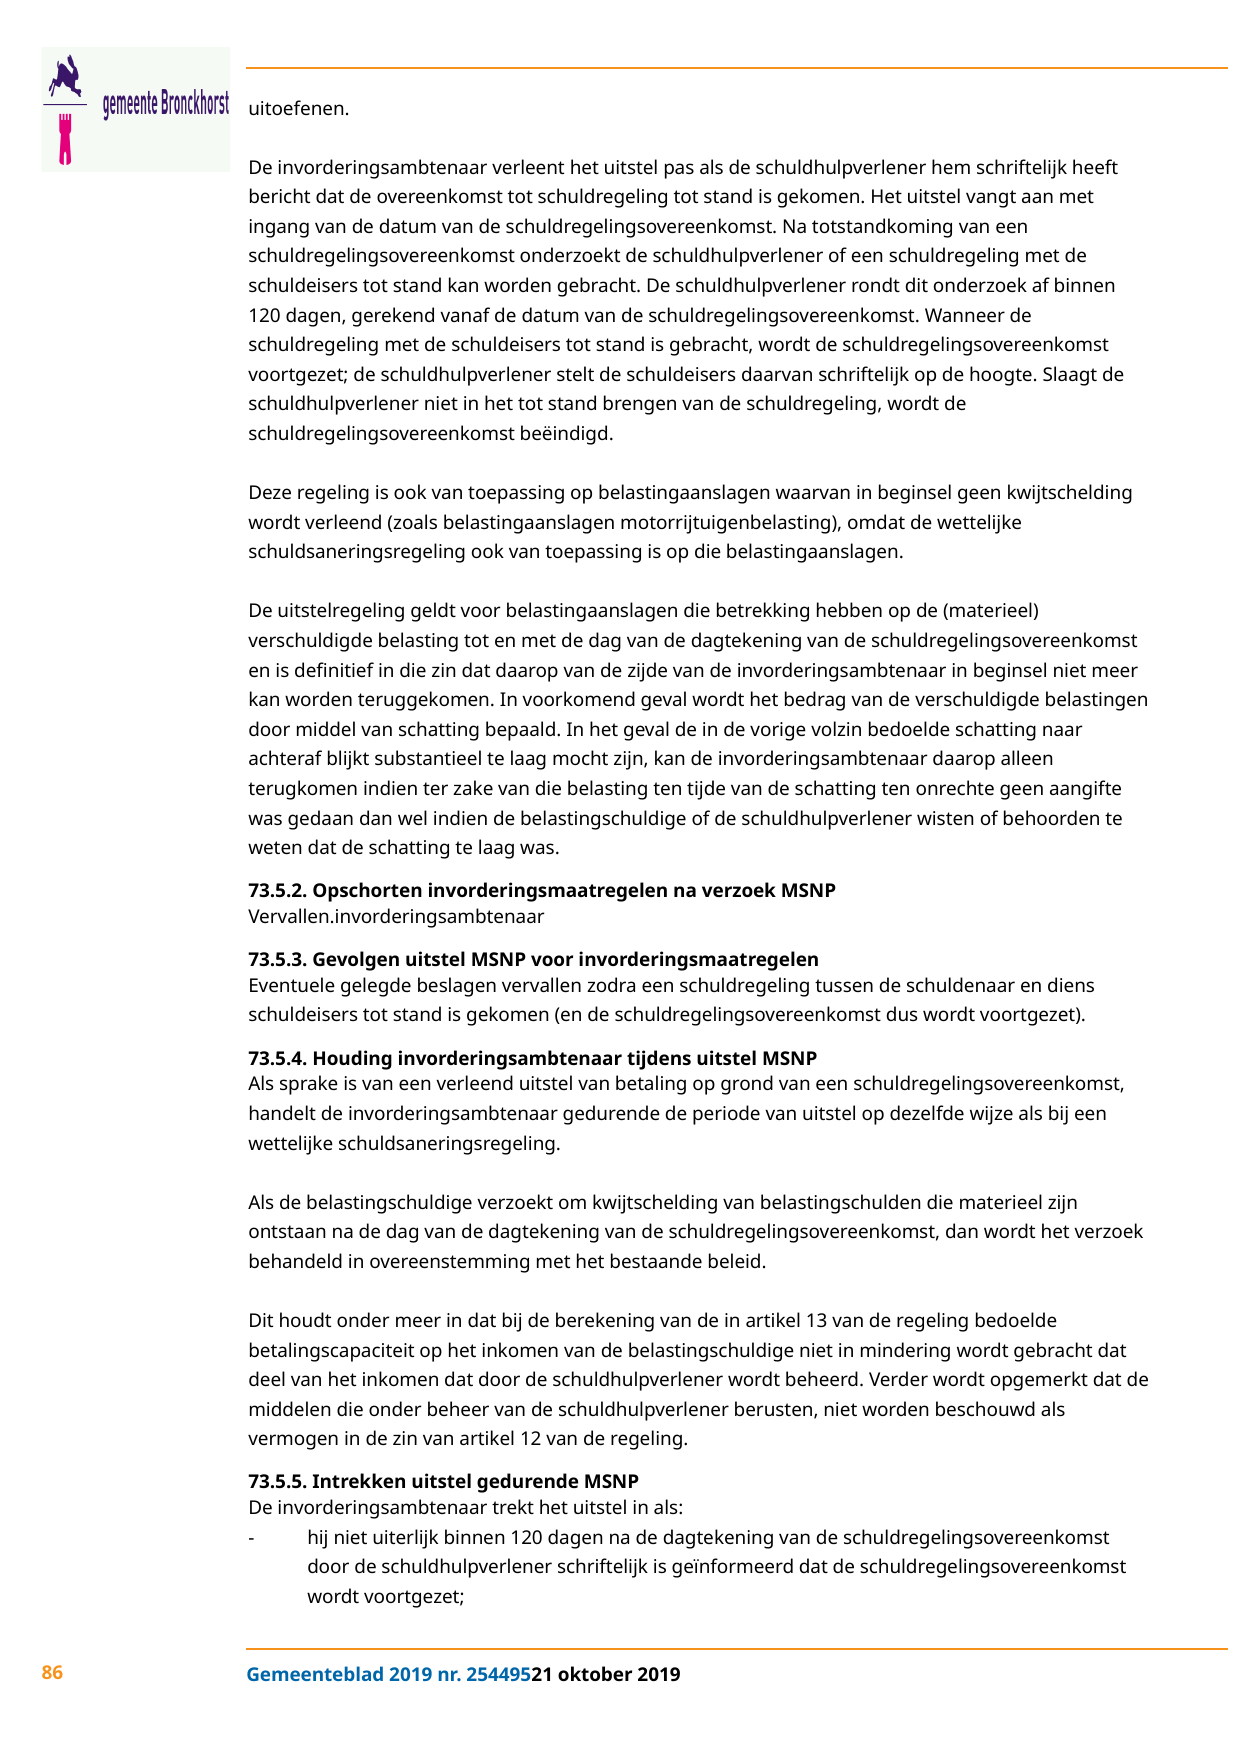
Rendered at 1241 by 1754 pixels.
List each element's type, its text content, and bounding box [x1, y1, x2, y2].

text De uitstelregeling geldt voor belastingaanslagen die betrekking hebben op de (materieel) verschuldigde belasting tot en met de dag van de dagtekening van de schuldregelingsovereenkomst en is definitief in die zin dat daarop van de zijde van de invorderingsambtenaar in beginsel niet meer kan worden teruggekomen. In voorkomend geval wordt het bedrag van de verschuldigde belastingen door middel van schatting bepaald. In het geval de in de vorige volzin bedoelde schatting naar achteraf blijkt substantieel te laag mocht zijn, kan de invorderingsambtenaar daarop alleen terugkomen indien ter zake van die belasting ten tijde van de schatting ten onrechte geen aangifte was gedaan dan wel indien de belastingschuldige of de schuldhulpverlener wisten of behoorden te weten dat de schatting te laag was. [248, 598, 1152, 860]
text 73.5.5. Intrekken uitstel gedurende MSNP [248, 1469, 1152, 1494]
text Eventuele gelegde beslagen vervallen zodra een schuldregeling tussen de schuldenaar en diens schuldeisers tot stand is gekomen (en de schuldregelingsovereenkomst dus wordt voortgezet). [248, 972, 1152, 1027]
list hij niet uiterlijk binnen 120 dagen na de dagtekening van de schuldregelingsovereenkomst door de schuldhulpverlener schriftelijk is geïnformeerd dat de schuldregelingsovereenkomst wordt voortgezet; [248, 1524, 1152, 1609]
picture [41, 47, 231, 172]
text De invorderingsambtenaar verleent het uitstel pas als de schuldhulpverlener hem schriftelijk heeft bericht dat de overeenkomst tot schuldregeling tot stand is gekomen. Het uitstel vangt aan met ingang van de datum van de schuldregelingsovereenkomst. Na totstandkoming van een schuldregelingsovereenkomst onderzoekt de schuldhulpverlener of een schuldregeling met de schuldeisers tot stand kan worden gebracht. De schuldhulpverlener rondt dit onderzoek af binnen 120 dagen, gerekend vanaf de datum van de schuldregelingsovereenkomst. Wanneer de schuldregeling met de schuldeisers tot stand is gebracht, wordt de schuldregelingsovereenkomst voortgezet; de schuldhulpverlener stelt de schuldeisers daarvan schriftelijk op de hoogte. Slaagt de schuldhulpverlener niet in het tot stand brengen van de schuldregeling, wordt de schuldregelingsovereenkomst beëindigd. [248, 154, 1152, 446]
text Deze regeling is ook van toepassing op belastingaanslagen waarvan in beginsel geen kwijtschelding wordt verleend (zoals belastingaanslagen motorrijtuigenbelasting), omdat de wettelijke schuldsaneringsregeling ook van toepassing is op die belastingaanslagen. [248, 479, 1152, 564]
text Vervallen.invorderingsambtenaar [248, 903, 1152, 929]
text Als sprake is van een verleend uitstel van betaling op grond van een schuldregelingsovereenkomst, handelt de invorderingsambtenaar gedurende de periode van uitstel op dezelfde wijze als bij een wettelijke schuldsaneringsregeling. [248, 1071, 1152, 1155]
text Als de belastingschuldige verzoekt om kwijtschelding van belastingschulden die materieel zijn ontstaan na de dag van de dagtekening van de schuldregelingsovereenkomst, dan wordt het verzoek behandeld in overeenstemming met het bestaande beleid. [248, 1189, 1152, 1274]
text uitoefenen. [248, 95, 1152, 121]
text Dit houdt onder meer in dat bij de berekening van de in artikel 13 van de regeling bedoelde betalingscapaciteit op het inkomen van de belastingschuldige niet in mindering wordt gebracht dat deel van het inkomen dat door de schuldhulpverlener wordt beheerd. Verder wordt opgemerkt dat de middelen die onder beheer van de schuldhulpverlener berusten, niet worden beschouwd als vermogen in de zin van artikel 12 van de regeling. [248, 1307, 1152, 1451]
text 73.5.2. Opschorten invorderingsmaatregelen na verzoek MSNP [248, 877, 1152, 903]
text 73.5.3. Gevolgen uitstel MSNP voor invorderingsmaatregelen [248, 946, 1152, 972]
text 73.5.4. Houding invorderingsambtenaar tijdens uitstel MSNP [248, 1045, 1152, 1071]
text De invorderingsambtenaar trekt het uitstel in als: [248, 1494, 1152, 1520]
